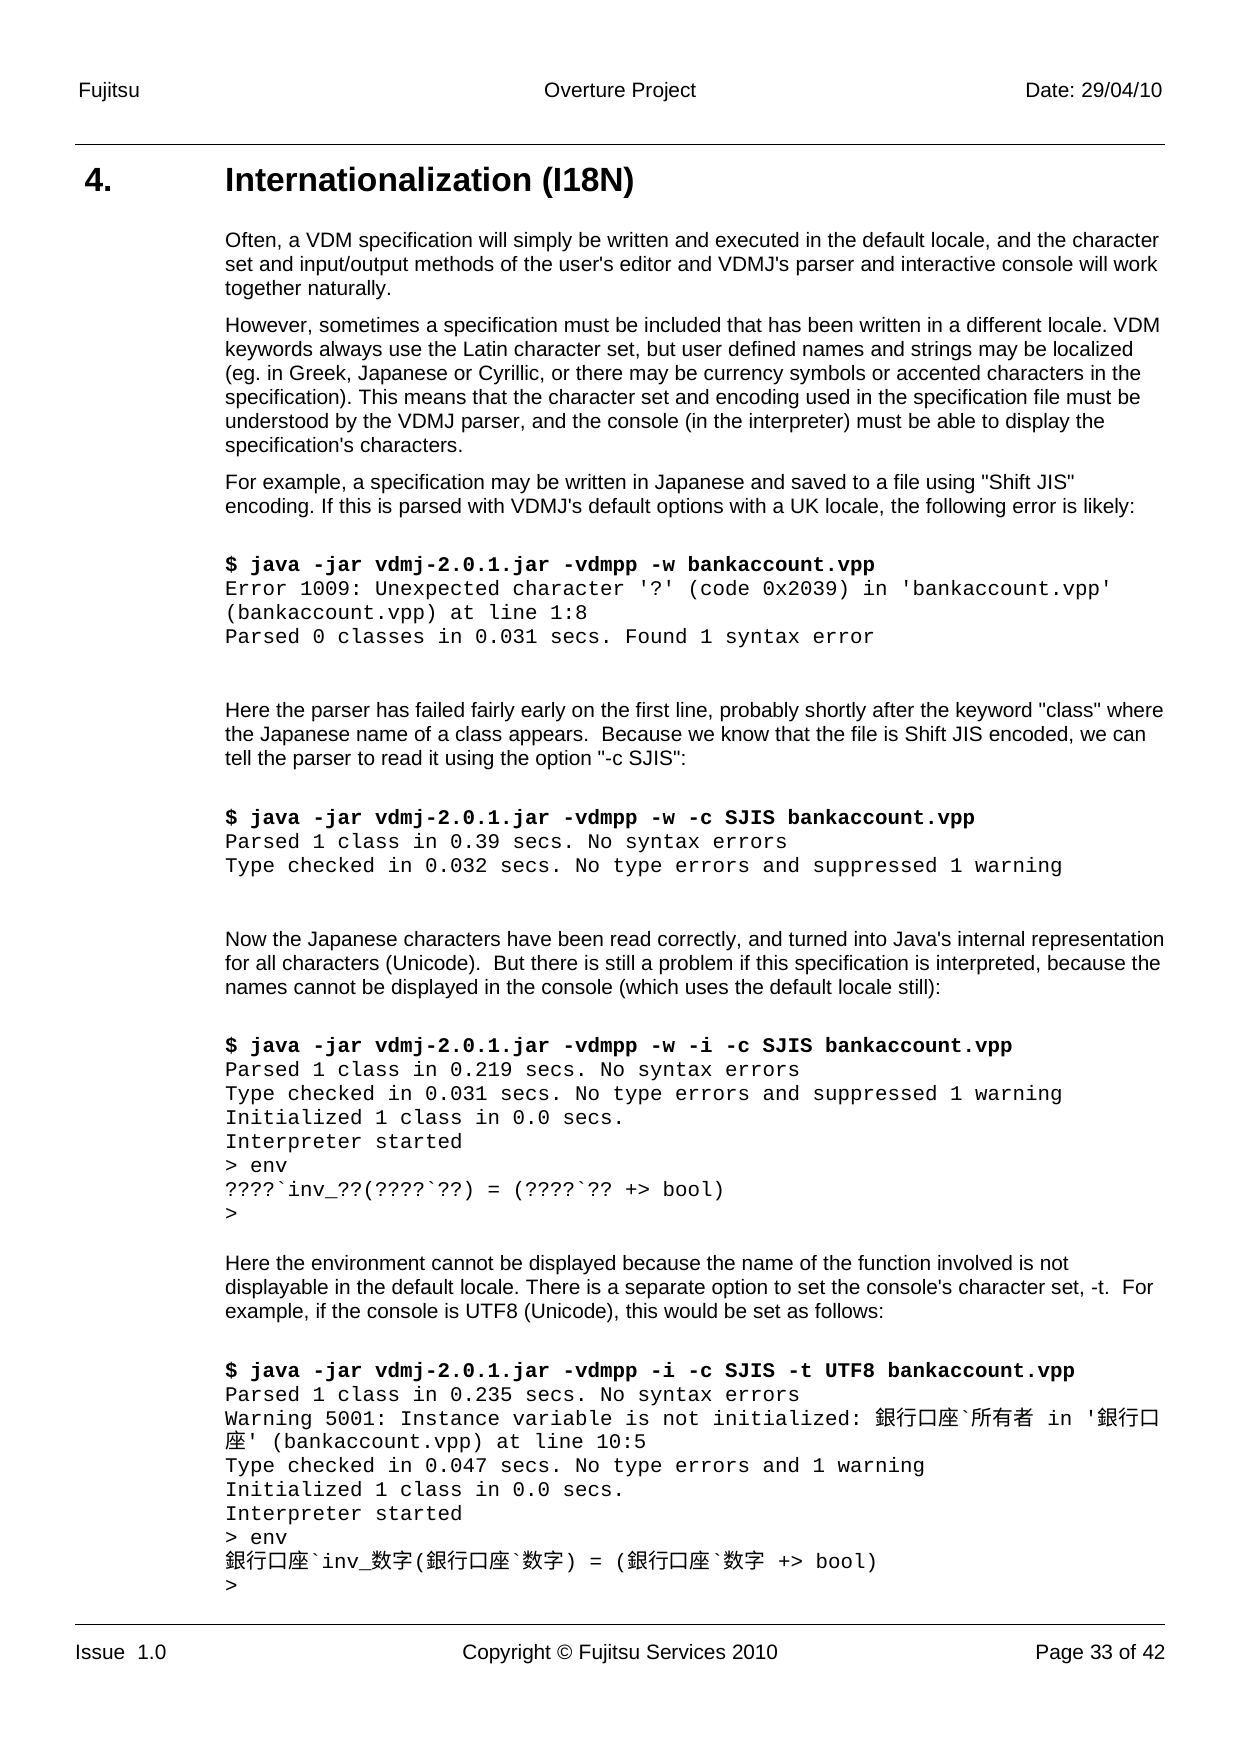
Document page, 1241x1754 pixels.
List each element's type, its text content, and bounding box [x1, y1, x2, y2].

text Initialized 1 class in 0.0 secs. [225, 1479, 1165, 1503]
text Parsed 1 class in 0.39 secs. No syntax errors [225, 831, 1165, 855]
text > [225, 1203, 1165, 1227]
text Often, a VDM specification will simply be written and executed in the default locale, and the character set and input/output methods of the user's editor and VDMJ's parser and interactive console will work together naturally. [225, 228, 1165, 300]
text Type checked in 0.032 secs. No type errors and suppressed 1 warning [225, 855, 1165, 879]
text Parsed 1 class in 0.219 secs. No syntax errors [225, 1059, 1165, 1083]
text $ java -jar vdmj-2.0.1.jar -vdmpp -w bankaccount.vpp [225, 554, 1165, 578]
text ????`inv_??(????`??) = (????`?? +> bool) [225, 1179, 1165, 1203]
subtitle Internationalization (I18N) [75, 160, 1165, 198]
text > [225, 1575, 1165, 1599]
text Type checked in 0.031 secs. No type errors and suppressed 1 warning [225, 1083, 1165, 1107]
text Initialized 1 class in 0.0 secs. [225, 1107, 1165, 1131]
text However, sometimes a specification must be included that has been written in a different locale. VDM keywords always use the Latin character set, but user defined names and strings may be localized (eg. in Greek, Japanese or Cyrillic, or there may be currency symbols or accented characters in the specification). This means that the character set and encoding used in the specification file must be understood by the VDMJ parser, and the console (in the interpreter) must be able to display the specification's characters. [225, 313, 1165, 457]
text Parsed 1 class in 0.235 secs. No syntax errors [225, 1383, 1165, 1407]
text $ java -jar vdmj-2.0.1.jar -vdmpp -w -c SJIS bankaccount.vpp [225, 807, 1165, 831]
text Interpreter started [225, 1503, 1165, 1527]
text $ java -jar vdmj-2.0.1.jar -vdmpp -i -c SJIS -t UTF8 bankaccount.vpp [225, 1359, 1165, 1383]
text Here the environment cannot be displayed because the name of the function involved is not displayable in the default locale. There is a separate option to set the console's character set, -t. For example, if the console is UTF8 (Unicode), this would be set as follows: [225, 1251, 1165, 1323]
text Error 1009: Unexpected character '?' (code 0x2039) in 'bankaccount.vpp' (bankaccount.vpp) at line 1:8 [225, 578, 1165, 626]
text Here the parser has failed fairly early on the first line, probably shortly after the keyword "class" where the Japanese name of a class appears. Because we know that the file is Shift JIS encoded, we can tell the parser to read it using the option "-c SJIS": [225, 698, 1165, 770]
text Interpreter started [225, 1131, 1165, 1155]
text > env [225, 1527, 1165, 1551]
text Type checked in 0.047 secs. No type errors and 1 warning [225, 1455, 1165, 1479]
text Parsed 0 classes in 0.031 secs. Found 1 syntax error [225, 626, 1165, 650]
text $ java -jar vdmj-2.0.1.jar -vdmpp -w -i -c SJIS bankaccount.vpp [225, 1035, 1165, 1059]
text > env [225, 1155, 1165, 1179]
text For example, a specification may be written in Japanese and saved to a file using "Shift JIS" encoding. If this is parsed with VDMJ's default options with a UK locale, the following error is likely: [225, 470, 1165, 518]
text 銀行口座`inv_数字(銀行口座`数字) = (銀行口座`数字 +> bool) [225, 1551, 1165, 1575]
text Now the Japanese characters have been read correctly, and turned into Java's internal representation for all characters (Unicode). But there is still a problem if this specification is interpreted, because the names cannot be displayed in the console (which uses the default locale still): [225, 927, 1165, 999]
text Warning 5001: Instance variable is not initialized: 銀行口座`所有者 in '銀行口座' (bankaccount.vpp) at line 10:5 [225, 1407, 1165, 1455]
